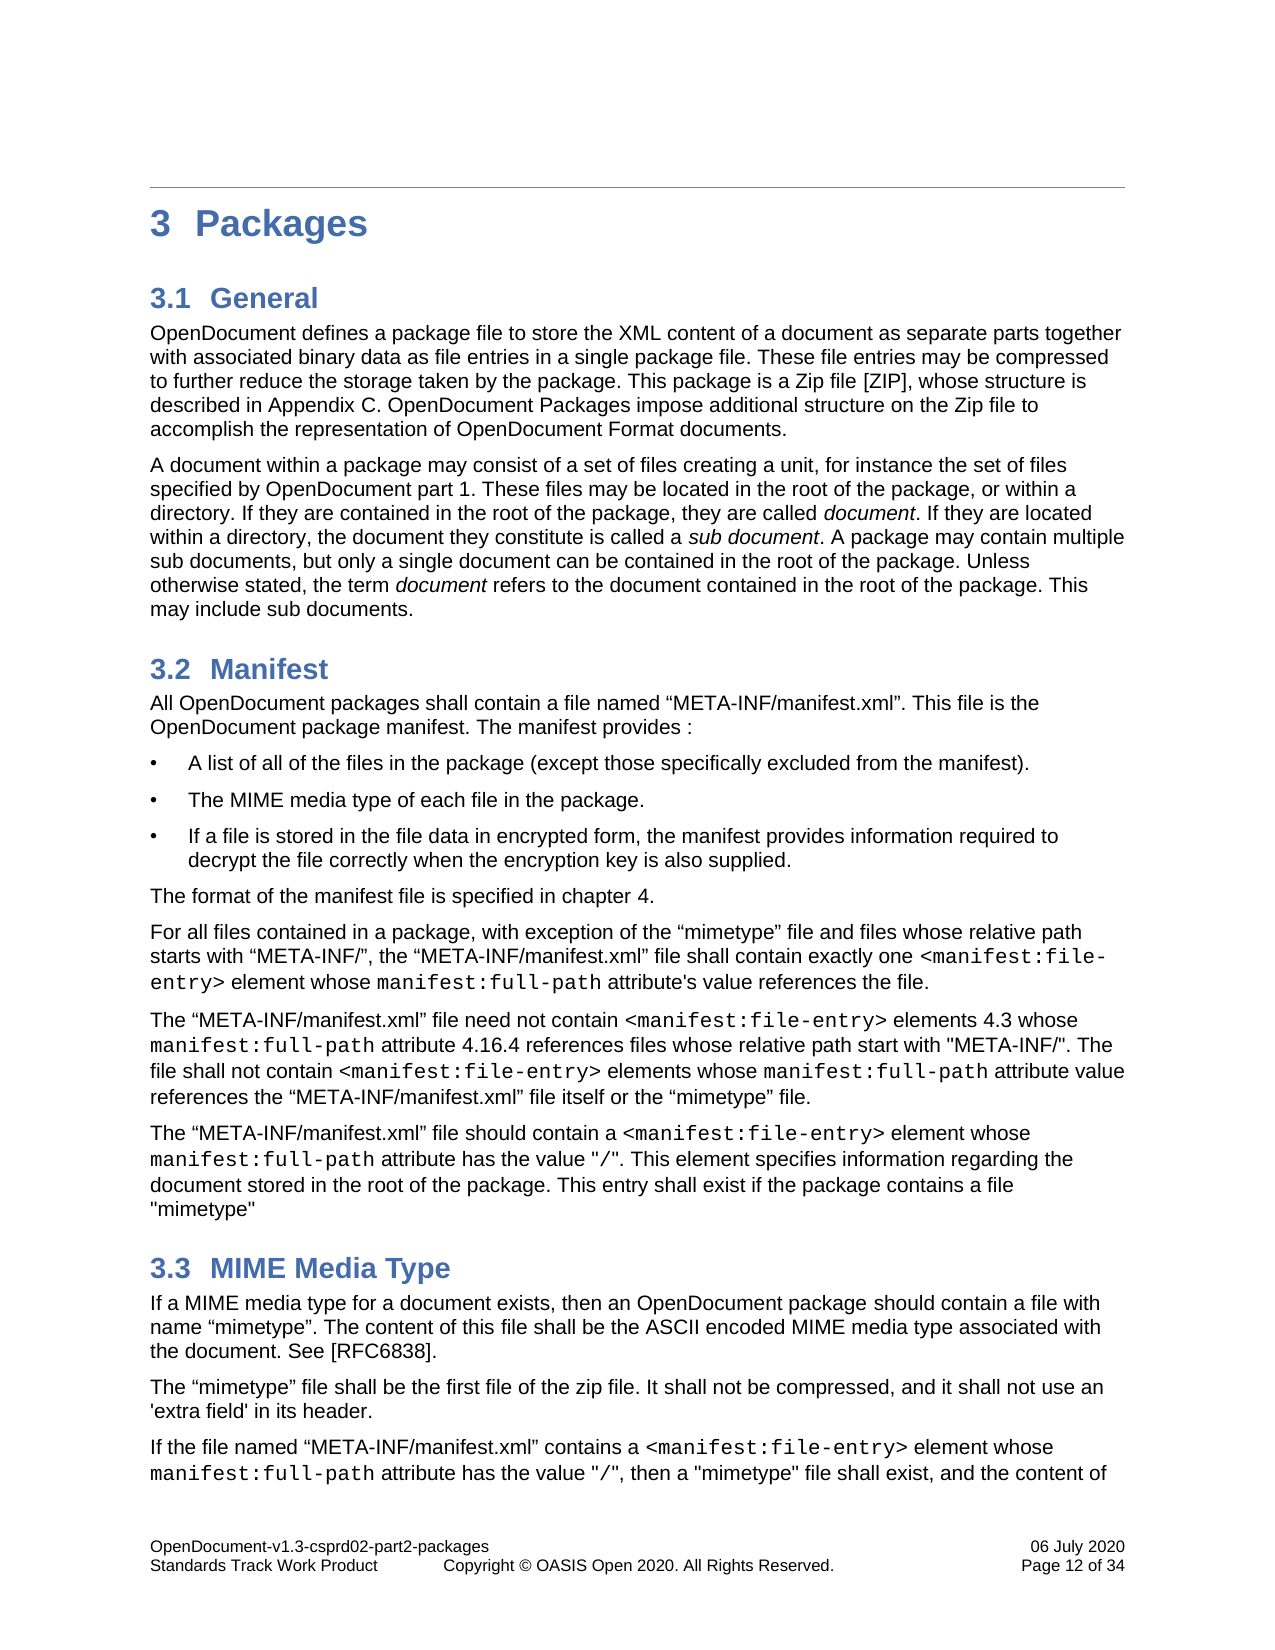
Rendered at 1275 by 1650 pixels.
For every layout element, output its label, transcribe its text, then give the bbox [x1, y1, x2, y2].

text A document within a package may consist of a set of files creating a unit, for instance the set of files specified by OpenDocument part 1. These files may be located in the root of the package, or within a directory. If they are contained in the root of the package, they are called document. If they are located within a directory, the document they constitute is called a sub document. A package may contain multiple sub documents, but only a single document can be contained in the root of the package. Unless otherwise stated, the term document refers to the document contained in the root of the package. This may include sub documents. [150, 453, 1125, 621]
subtitle MIME Media Type [150, 1252, 1125, 1285]
text For all files contained in a package, with exception of the “mimetype” file and files whose relative path starts with “META-INF/”, the “META-INF/manifest.xml” file shall contain exactly one <manifest:file-entry> element whose manifest:full-path attribute's value references the file. [150, 920, 1125, 995]
text The “META-INF/manifest.xml” file need not contain <manifest:file-entry> elements 4.3 whose manifest:full-path attribute 4.16.4 references files whose relative path start with "META-INF/". The file shall not contain <manifest:file-entry> elements whose manifest:full-path attribute value references the “META-INF/manifest.xml” file itself or the “mimetype” file. [150, 1007, 1125, 1109]
text OpenDocument defines a package file to store the XML content of a document as separate parts together with associated binary data as file entries in a single package file. These file entries may be compressed to further reduce the storage taken by the package. This package is a Zip file [ZIP], whose structure is described in Appendix C. OpenDocument Packages impose additional structure on the Zip file to accomplish the representation of OpenDocument Format documents. [150, 321, 1125, 441]
subtitle General [150, 281, 1125, 315]
text The “META-INF/manifest.xml” file should contain a <manifest:file-entry> element whose manifest:full-path attribute has the value "/". This element specifies information regarding the document stored in the root of the package. This entry shall exist if the package contains a file "mimetype" [150, 1121, 1125, 1221]
list If a file is stored in the file data in encrypted form, the manifest provides information required to decrypt the file correctly when the encryption key is also supplied. [150, 823, 1125, 872]
text The “mimetype” file shall be the first file of the zip file. It shall not be compressed, and it shall not use an 'extra field' in its header. [150, 1375, 1125, 1423]
subtitle Packages [150, 188, 1125, 244]
text If the file named “META-INF/manifest.xml” contains a <manifest:file-entry> element whose manifest:full-path attribute has the value "/", then a "mimetype" file shall exist, and the content of [150, 1435, 1125, 1487]
list The MIME media type of each file in the package. [150, 787, 1125, 811]
list A list of all of the files in the package (except those specifically excluded from the manifest). [150, 751, 1125, 775]
text All OpenDocument packages shall contain a file named “META-INF/manifest.xml”. This file is the OpenDocument package manifest. The manifest provides : [150, 691, 1125, 739]
text The format of the manifest file is specified in chapter 4. [150, 884, 1125, 908]
text If a MIME media type for a document exists, then an OpenDocument package should contain a file with name “mimetype”. The content of this file shall be the ASCII encoded MIME media type associated with the document. See [RFC6838]. [150, 1291, 1125, 1363]
subtitle Manifest [150, 652, 1125, 685]
